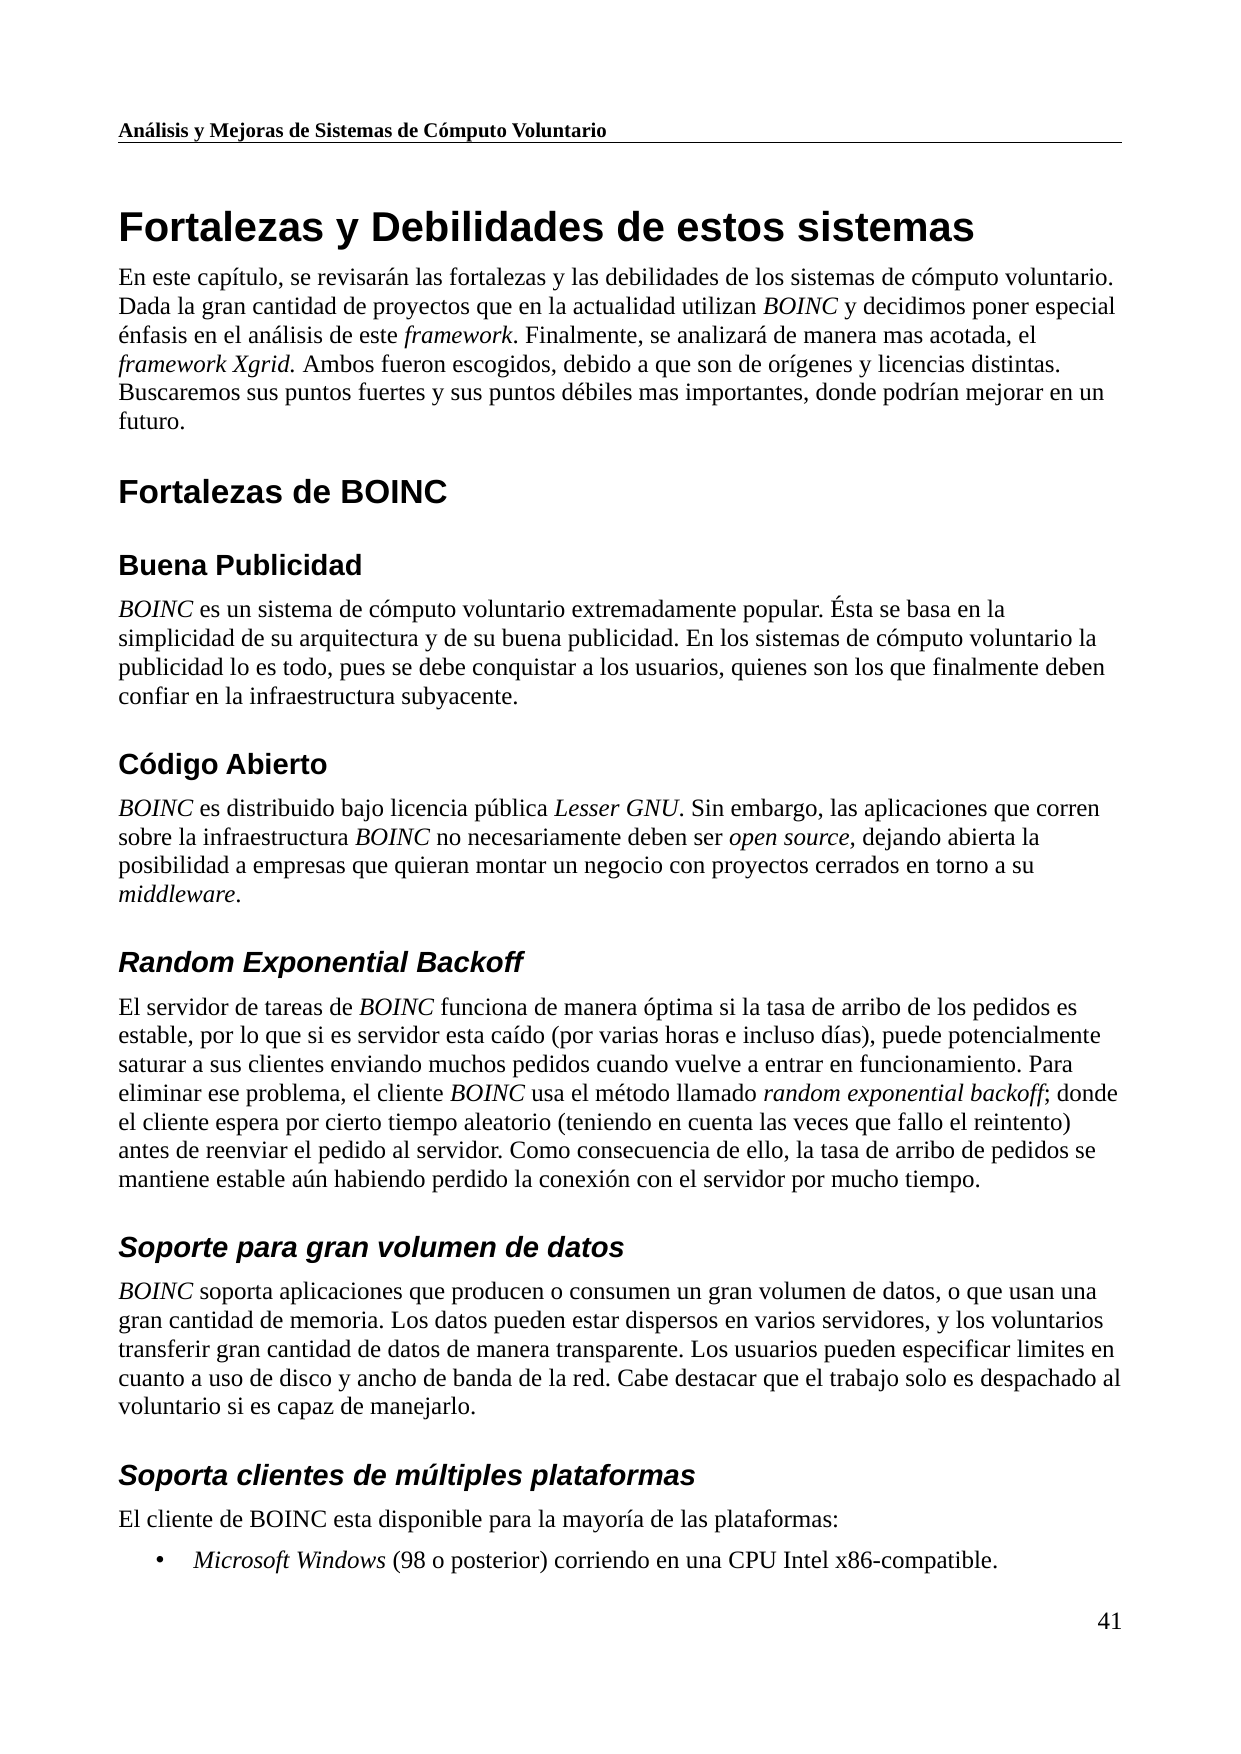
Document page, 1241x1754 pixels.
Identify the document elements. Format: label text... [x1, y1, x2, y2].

subtitle Fortalezas de BOINC [118, 472, 1122, 511]
text El cliente de BOINC esta disponible para la mayoría de las plataformas: [118, 1504, 1122, 1532]
text BOINC soporta aplicaciones que producen o consumen un gran volumen de datos, o que usan una gran cantidad de memoria. Los datos pueden estar dispersos en varios servidores, y los voluntarios transferir gran cantidad de datos de manera transparente. Los usuarios pueden especificar limites en cuanto a uso de disco y ancho de banda de la red. Cabe destacar que el trabajo solo es despachado al voluntario si es capaz de manejarlo. [118, 1276, 1122, 1420]
subtitle Buena Publicidad [118, 548, 1122, 582]
subtitle Soporta clientes de múltiples plataformas [118, 1458, 1122, 1491]
subtitle Fortalezas y Debilidades de estos sistemas [118, 202, 1122, 250]
text En este capítulo, se revisarán las fortalezas y las debilidades de los sistemas de cómputo voluntario. Dada la gran cantidad de proyectos que en la actualidad utilizan BOINC y decidimos poner especial énfasis en el análisis de este framework. Finalmente, se analizará de manera mas acotada, el framework Xgrid. Ambos fueron escogidos, debido a que son de orígenes y licencias distintas. Buscaremos sus puntos fuertes y sus puntos débiles mas importantes, donde podrían mejorar en un futuro. [118, 262, 1122, 435]
subtitle Random Exponential Backoff [118, 946, 1122, 979]
subtitle Soporte para gran volumen de datos [118, 1230, 1122, 1264]
text BOINC es distribuido bajo licencia pública Lesser GNU. Sin embargo, las aplicaciones que corren sobre la infraestructura BOINC no necesariamente deben ser open source, dejando abierta la posibilidad a empresas que quieran montar un negocio con proyectos cerrados en torno a su middleware. [118, 793, 1122, 908]
subtitle Código Abierto [118, 747, 1122, 781]
text BOINC es un sistema de cómputo voluntario extremadamente popular. Ésta se basa en la simplicidad de su arquitectura y de su buena publicidad. En los sistemas de cómputo voluntario la publicidad lo es todo, pues se debe conquistar a los usuarios, quienes son los que finalmente deben confiar en la infraestructura subyacente. [118, 594, 1122, 709]
text El servidor de tareas de BOINC funciona de manera óptima si la tasa de arribo de los pedidos es estable, por lo que si es servidor esta caído (por varias horas e incluso días), puede potencialmente saturar a sus clientes enviando muchos pedidos cuando vuelve a entrar en funcionamiento. Para eliminar ese problema, el cliente BOINC usa el método llamado random exponential backoff; donde el cliente espera por cierto tiempo aleatorio (teniendo en cuenta las veces que fallo el reintento) antes de reenviar el pedido al servidor. Como consecuencia de ello, la tasa de arribo de pedidos se mantiene estable aún habiendo perdido la conexión con el servidor por mucho tiempo. [118, 992, 1122, 1193]
list Microsoft Windows (98 o posterior) corriendo en una CPU Intel x86-compatible. [156, 1545, 1122, 1574]
